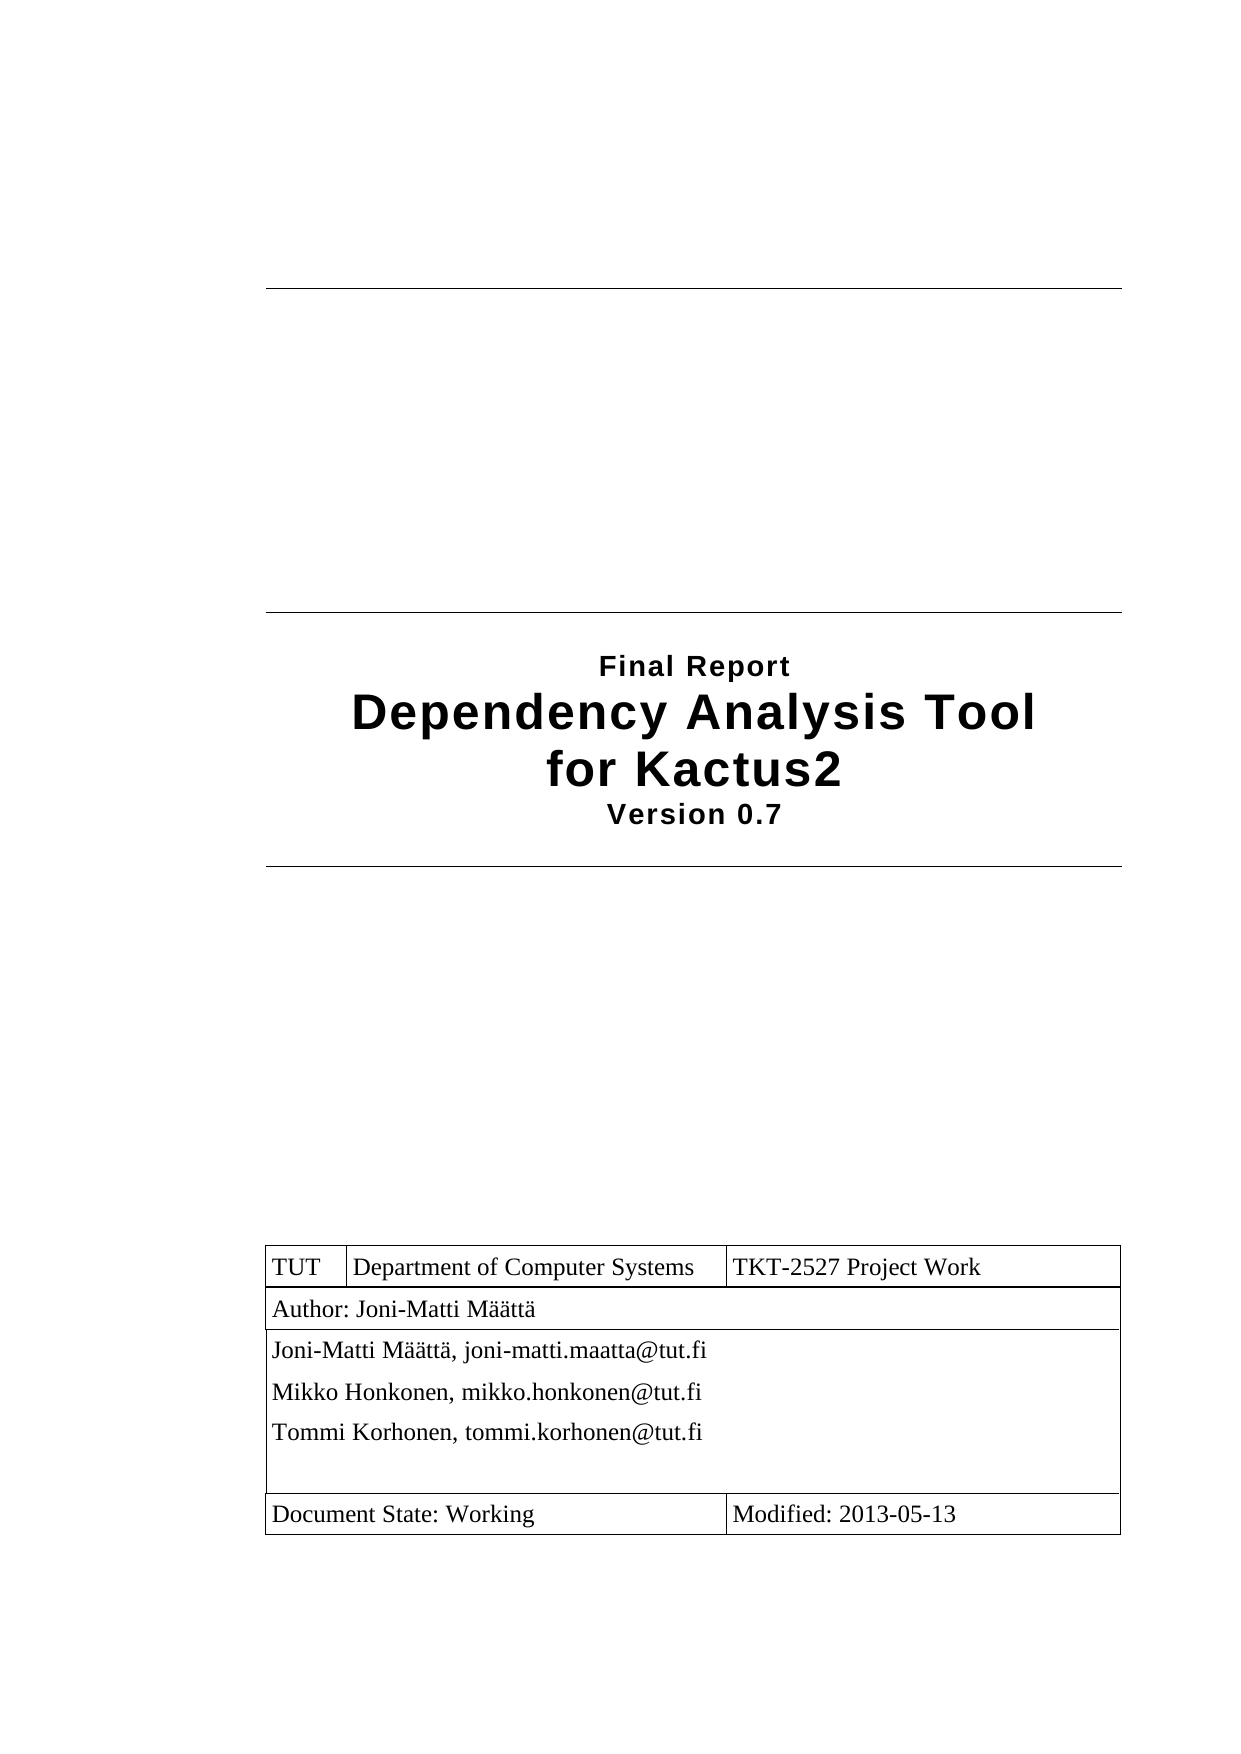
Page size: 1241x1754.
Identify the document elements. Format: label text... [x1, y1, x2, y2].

list Version 0.7 [266, 797, 1122, 831]
table_header TKT-2527 Project Work [727, 1246, 1120, 1286]
list Final Report [266, 649, 1122, 682]
table_cell Document State: Working [266, 1494, 726, 1534]
table_header TUT [266, 1246, 346, 1286]
table_cell Mikko Honkonen, mikko.honkonen@tut.fi [267, 1370, 1120, 1411]
table_cell [267, 1452, 1120, 1493]
table_cell Author: Joni-Matti Määttä [266, 1288, 1120, 1328]
table_cell Modified: 2013-05-13 [727, 1493, 1120, 1534]
list Dependency Analysis Tool [266, 682, 1122, 740]
table_header Department of Computer Systems [347, 1246, 726, 1286]
table_cell Tommi Korhonen, tommi.korhonen@tut.fi [267, 1411, 1120, 1452]
table_cell Joni-Matti Määttä, joni-matti.maatta@tut.fi [267, 1329, 1120, 1370]
list for Kactus2 [266, 740, 1122, 797]
